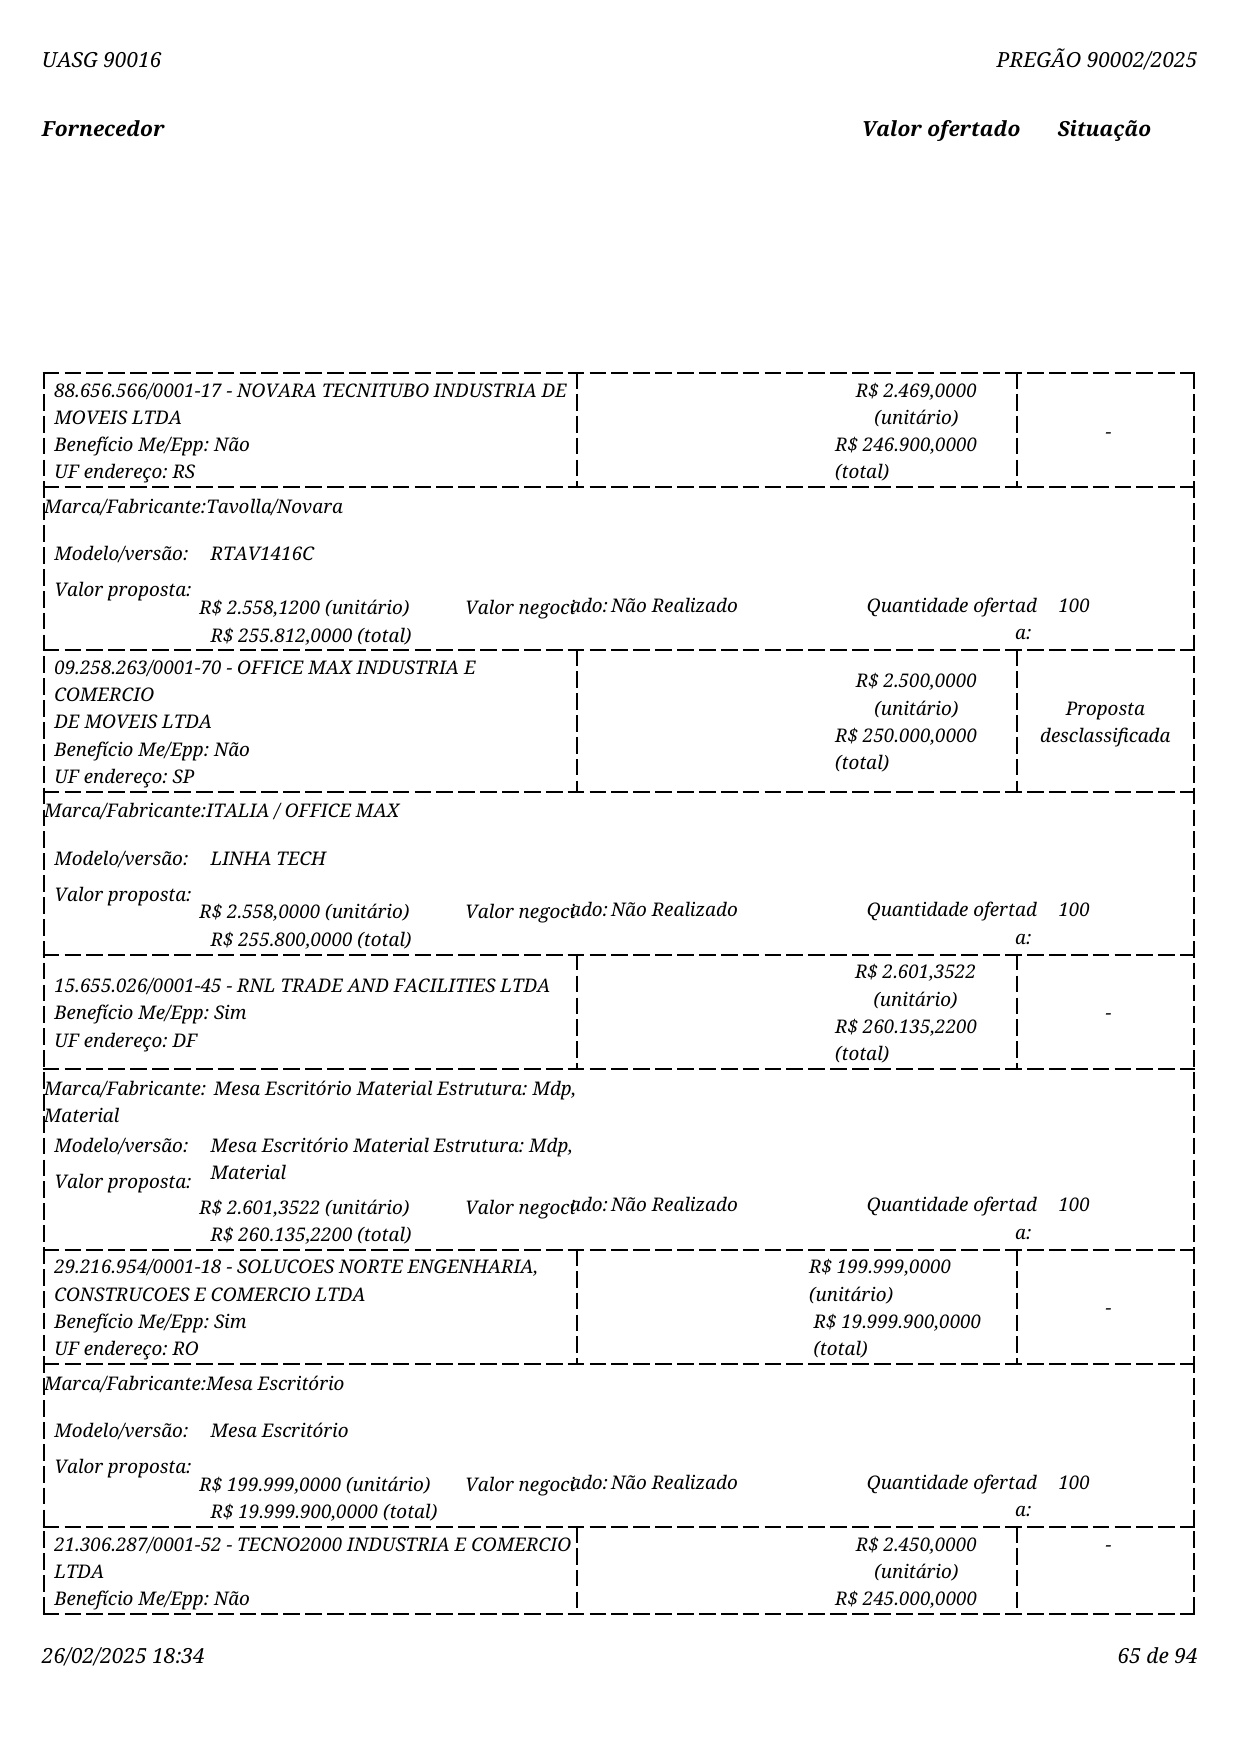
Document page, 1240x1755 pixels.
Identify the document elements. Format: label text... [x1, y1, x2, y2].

table_cell [1017, 791, 1194, 842]
table_cell [1101, 1068, 1194, 1129]
table_cell [1101, 1464, 1194, 1526]
table_cell [809, 538, 1017, 587]
table_cell 100 [1048, 587, 1101, 649]
table_cell [577, 842, 809, 892]
table_cell 29.216.954/0001-18 - SOLUCOES NORTE ENGENHARIA, CONSTRUCOES E COMERCIO LTDA Benefício Me/Epp: Sim UF endereço: RO [44, 1249, 577, 1363]
table_cell [1017, 1526, 1101, 1613]
table_cell [1101, 1187, 1194, 1249]
table_header 88.656.566/0001-17 - NOVARA TECNITUBO INDUSTRIA DE MOVEIS LTDA Benefício Me/Epp: Não UF endereço: RS [44, 372, 577, 486]
table_cell [577, 954, 809, 1068]
table_cell R$ 2.450,0000 (unitário) R$ 245.000,0000 [809, 1526, 1017, 1613]
table_cell 21.306.287/0001-52 - TECNO2000 INDUSTRIA E COMERCIO LTDA Benefício Me/Epp: Não [44, 1526, 577, 1613]
table_cell 100 [1048, 1187, 1101, 1249]
table_cell [809, 1130, 1017, 1187]
table_cell [1017, 842, 1194, 892]
table_cell LINHA TECH [199, 842, 577, 892]
table_cell [809, 486, 1017, 538]
table_cell [1017, 1068, 1101, 1129]
table_cell R$ 199.999,0000 (unitário) R$ 19.999.900,0000 (total) [809, 1249, 1017, 1363]
table_cell R$ 2.558,1200 (unitário) Valor negoci R$ 255.812,0000 (total) [199, 587, 577, 649]
table_cell [1017, 1249, 1101, 1363]
table_cell Modelo/versão: Valor proposta: [44, 538, 199, 649]
table_cell Proposta desclassificada [1017, 649, 1194, 791]
table_cell Mesa Escritório Material Estrutura: Mdp, Material [199, 1130, 577, 1187]
table_cell [809, 1068, 1017, 1129]
table_cell 100 [1048, 1464, 1101, 1526]
table_cell [1101, 1415, 1194, 1464]
table_cell R$ 2.558,0000 (unitário) Valor negoci R$ 255.800,0000 (total) [199, 892, 577, 954]
table_cell Modelo/versão: Valor proposta: [44, 1415, 199, 1526]
table_cell [1101, 587, 1194, 649]
table_cell ada: [1017, 1187, 1048, 1249]
table_cell [577, 649, 809, 791]
table_cell [1017, 954, 1101, 1068]
table_header [577, 372, 809, 486]
table_cell - [1101, 1249, 1194, 1363]
table_cell ada: [1017, 1464, 1048, 1526]
table_cell [577, 1130, 809, 1187]
table_header R$ 2.469,0000 (unitário) R$ 246.900,0000 (total) [809, 372, 1017, 486]
table_cell 15.655.026/0001-45 - RNL TRADE AND FACILITIES LTDA Benefício Me/Epp: Sim UF endereço: DF [44, 954, 577, 1068]
table_cell [577, 791, 809, 842]
table_cell ada: [1017, 587, 1048, 649]
table_cell Quantidade ofert [809, 1464, 1017, 1526]
table_cell [809, 842, 1017, 892]
table_cell [1101, 538, 1194, 587]
table_cell Marca/Fabricante: ITALIA / OFFICE MAX [44, 791, 577, 842]
table_cell 09.258.263/0001-70 - OFFICE MAX INDUSTRIA E COMERCIO DE MOVEIS LTDA Benefício Me/Epp: Não UF endereço: SP [44, 649, 577, 791]
table_cell ado: Não Realizado [577, 1464, 809, 1526]
table_cell - [1101, 954, 1194, 1068]
table_cell [1101, 486, 1194, 538]
table_cell [577, 486, 809, 538]
table_cell [809, 791, 1017, 842]
table_cell Modelo/versão: Valor proposta: [44, 842, 199, 954]
table_cell [809, 1415, 1017, 1464]
table_cell Marca/Fabricante: Mesa Escritório [44, 1363, 577, 1414]
table_cell [1017, 538, 1101, 587]
table_cell R$ 2.500,0000 (unitário) R$ 250.000,0000 (total) [809, 649, 1017, 791]
table_cell [577, 1249, 809, 1363]
table_cell [1017, 486, 1101, 538]
table_cell ado: Não Realizado [577, 1187, 809, 1249]
table_cell 100 [1048, 892, 1194, 954]
table_cell Quantidade ofert [809, 587, 1017, 649]
table_cell - [1101, 1526, 1194, 1613]
table_cell Marca/Fabricante: Tavolla/Novara [44, 486, 577, 538]
table_cell Mesa Escritório [199, 1415, 577, 1464]
table_cell [577, 538, 809, 587]
table_cell Modelo/versão: Valor proposta: [44, 1130, 199, 1249]
table_cell R$ 2.601,3522 (unitário) Valor negoci R$ 260.135,2200 (total) [199, 1187, 577, 1249]
table_cell ado: Não Realizado [577, 892, 809, 954]
table_cell [1101, 1130, 1194, 1187]
table_cell ada: [1017, 892, 1048, 954]
table_cell [1101, 1363, 1194, 1414]
table_cell R$ 199.999,0000 (unitário) Valor negoci R$ 19.999.900,0000 (total) [199, 1464, 577, 1526]
table_cell [1017, 1363, 1101, 1414]
table_cell RTAV1416C [199, 538, 577, 587]
table_cell [1017, 1130, 1101, 1187]
table_header [1017, 372, 1101, 486]
table_cell ado: Não Realizado [577, 587, 809, 649]
table_cell Quantidade ofert [809, 1187, 1017, 1249]
table_cell [577, 1526, 809, 1613]
table_cell [1017, 1415, 1101, 1464]
table_cell [577, 1415, 809, 1464]
table_cell [577, 1068, 809, 1129]
table_header - [1101, 372, 1194, 486]
table_cell [809, 1363, 1017, 1414]
table_cell [577, 1363, 809, 1414]
table_cell Marca/Fabricante: Mesa Escritório Material Estrutura: Mdp, Material [44, 1068, 577, 1129]
table_cell R$ 2.601,3522 (unitário) R$ 260.135,2200 (total) [809, 954, 1017, 1068]
table_cell Quantidade ofert [809, 892, 1017, 954]
